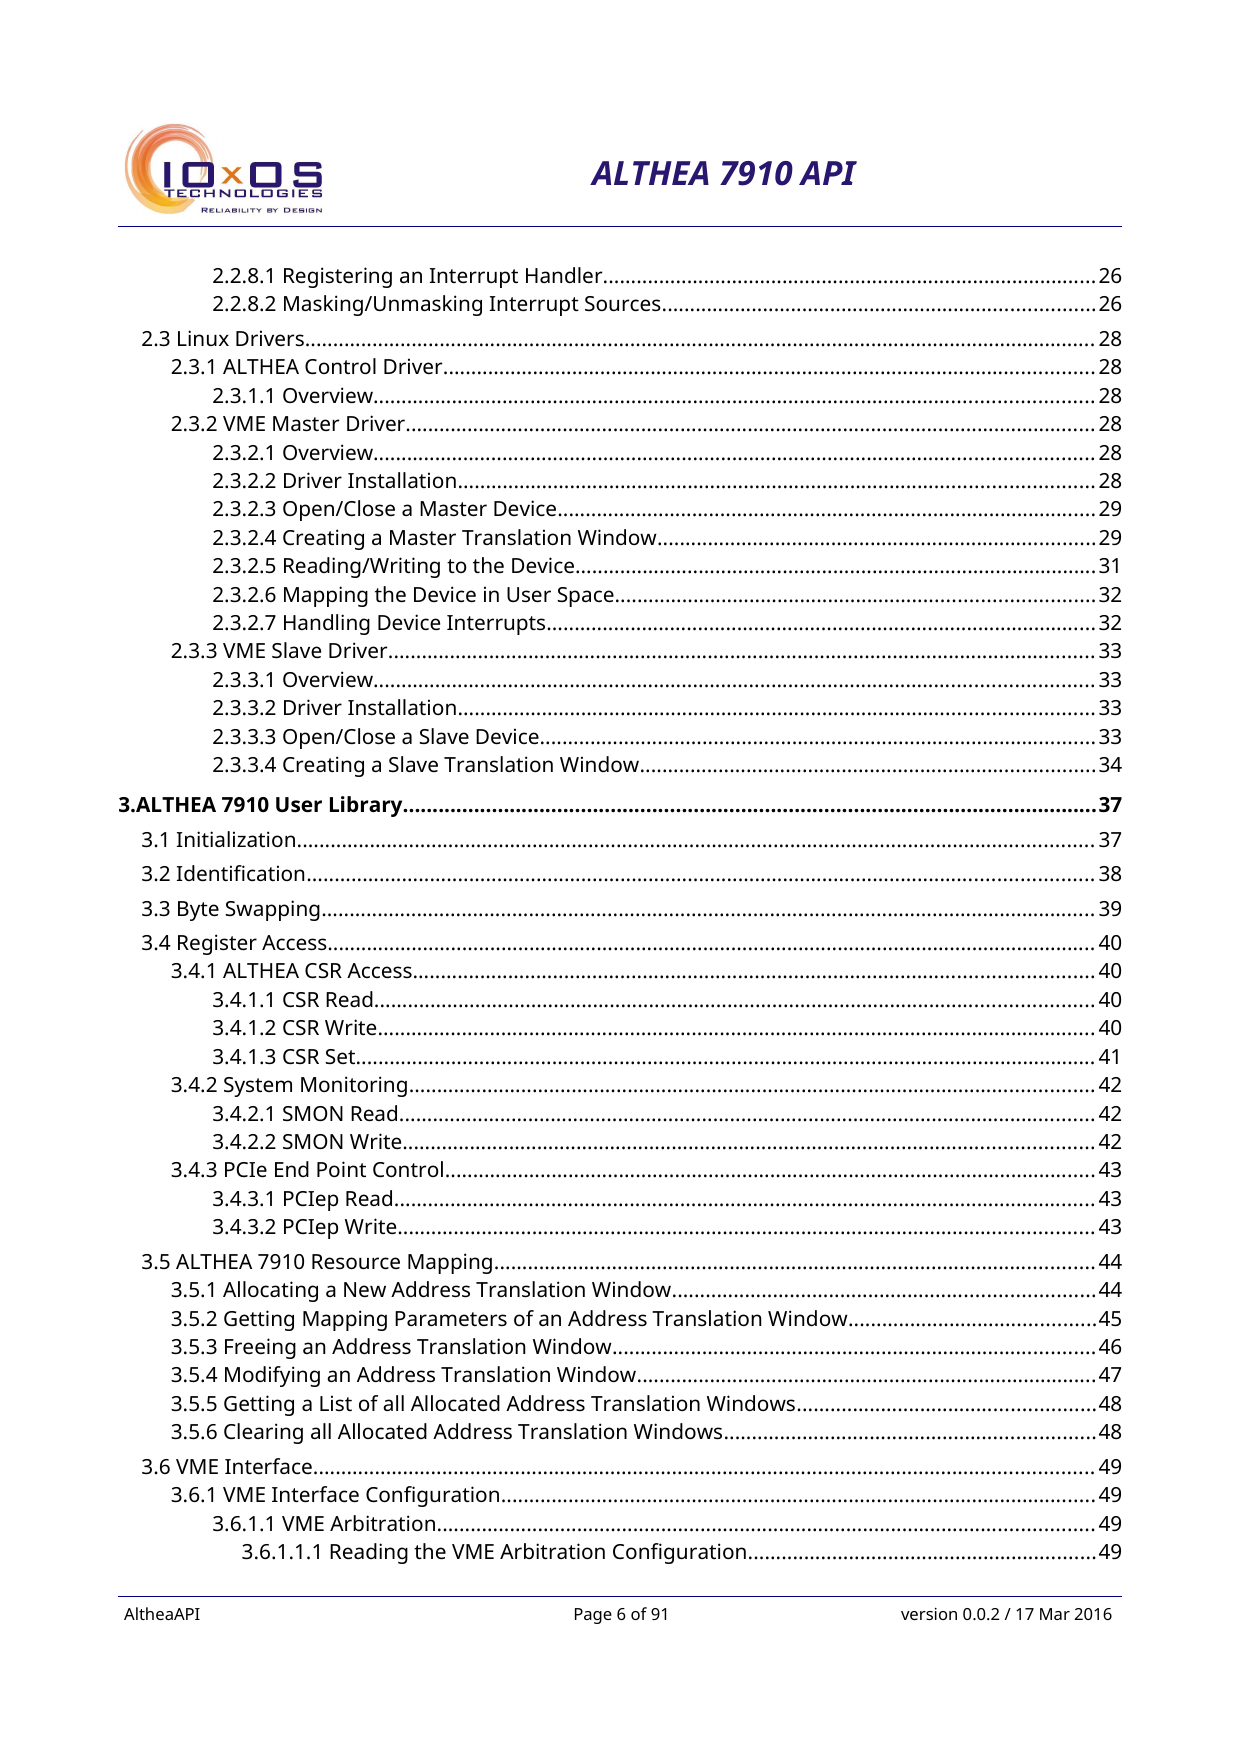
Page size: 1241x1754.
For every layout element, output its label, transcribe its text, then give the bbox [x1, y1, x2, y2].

text 3.6 VME Interface 49 [136, 1452, 1122, 1480]
text 2.3.3.1 Overview 33 [207, 665, 1122, 693]
text 3.5.3 Freeing an Address Translation Window 46 [165, 1332, 1122, 1361]
text 2.3.2 VME Master Driver 28 [165, 409, 1122, 438]
text 2.3.2.5 Reading/Writing to the Device 31 [207, 551, 1122, 580]
text 2.3 Linux Drivers 28 [136, 324, 1122, 352]
text 3.4.2.1 SMON Read 42 [207, 1099, 1122, 1127]
text 3.ALTHEA 7910 User Library 37 [118, 791, 1122, 819]
text 2.3.3.2 Driver Installation 33 [207, 693, 1122, 722]
text 2.2.8.1 Registering an Interrupt Handler 26 [207, 261, 1122, 289]
text 2.3.2.2 Driver Installation 28 [207, 466, 1122, 494]
text 3.4.3 PCIe End Point Control 43 [165, 1156, 1122, 1184]
text 3.4.3.2 PCIep Write 43 [207, 1212, 1122, 1241]
text 2.3.2.6 Mapping the Device in User Space 32 [207, 580, 1122, 608]
text 2.3.3.4 Creating a Slave Translation Window 34 [207, 750, 1122, 779]
text 3.4.2 System Monitoring 42 [165, 1070, 1122, 1099]
text 3.6.1 VME Interface Configuration 49 [165, 1480, 1122, 1509]
text 3.5.1 Allocating a New Address Translation Window 44 [165, 1275, 1122, 1304]
text 2.3.2.1 Overview 28 [207, 438, 1122, 466]
text 3.2 Identification 38 [136, 859, 1122, 888]
text 3.4.1 ALTHEA CSR Access 40 [165, 957, 1122, 985]
text 3.4.1.3 CSR Set 41 [207, 1042, 1122, 1070]
text 3.4 Register Access 40 [136, 928, 1122, 957]
text 2.2.8.2 Masking/Unmasking Interrupt Sources 26 [207, 289, 1122, 318]
text 3.5.5 Getting a List of all Allocated Address Translation Windows 48 [165, 1389, 1122, 1417]
text 3.5.2 Getting Mapping Parameters of an Address Translation Window 45 [165, 1304, 1122, 1332]
text 3.5.4 Modifying an Address Translation Window 47 [165, 1361, 1122, 1389]
text 2.3.3 VME Slave Driver 33 [165, 637, 1122, 665]
text 3.4.1.1 CSR Read 40 [207, 985, 1122, 1013]
text 3.4.3.1 PCIep Read 43 [207, 1184, 1122, 1212]
text 3.4.2.2 SMON Write 42 [207, 1127, 1122, 1156]
text 3.6.1.1.1 Reading the VME Arbitration Configuration 49 [236, 1537, 1122, 1566]
text 3.5.6 Clearing all Allocated Address Translation Windows 48 [165, 1417, 1122, 1446]
text 2.3.2.4 Creating a Master Translation Window 29 [207, 523, 1122, 551]
picture [123, 123, 323, 217]
text 3.4.1.2 CSR Write 40 [207, 1013, 1122, 1042]
text 2.3.1 ALTHEA Control Driver 28 [165, 352, 1122, 381]
text 3.3 Byte Swapping 39 [136, 894, 1122, 922]
text 3.6.1.1 VME Arbitration 49 [207, 1509, 1122, 1537]
text 3.5 ALTHEA 7910 Resource Mapping 44 [136, 1247, 1122, 1275]
text 3.1 Initialization 37 [136, 825, 1122, 853]
text 2.3.2.3 Open/Close a Master Device 29 [207, 494, 1122, 523]
text 2.3.2.7 Handling Device Interrupts 32 [207, 608, 1122, 637]
text 2.3.1.1 Overview 28 [207, 381, 1122, 409]
text 2.3.3.3 Open/Close a Slave Device 33 [207, 722, 1122, 750]
